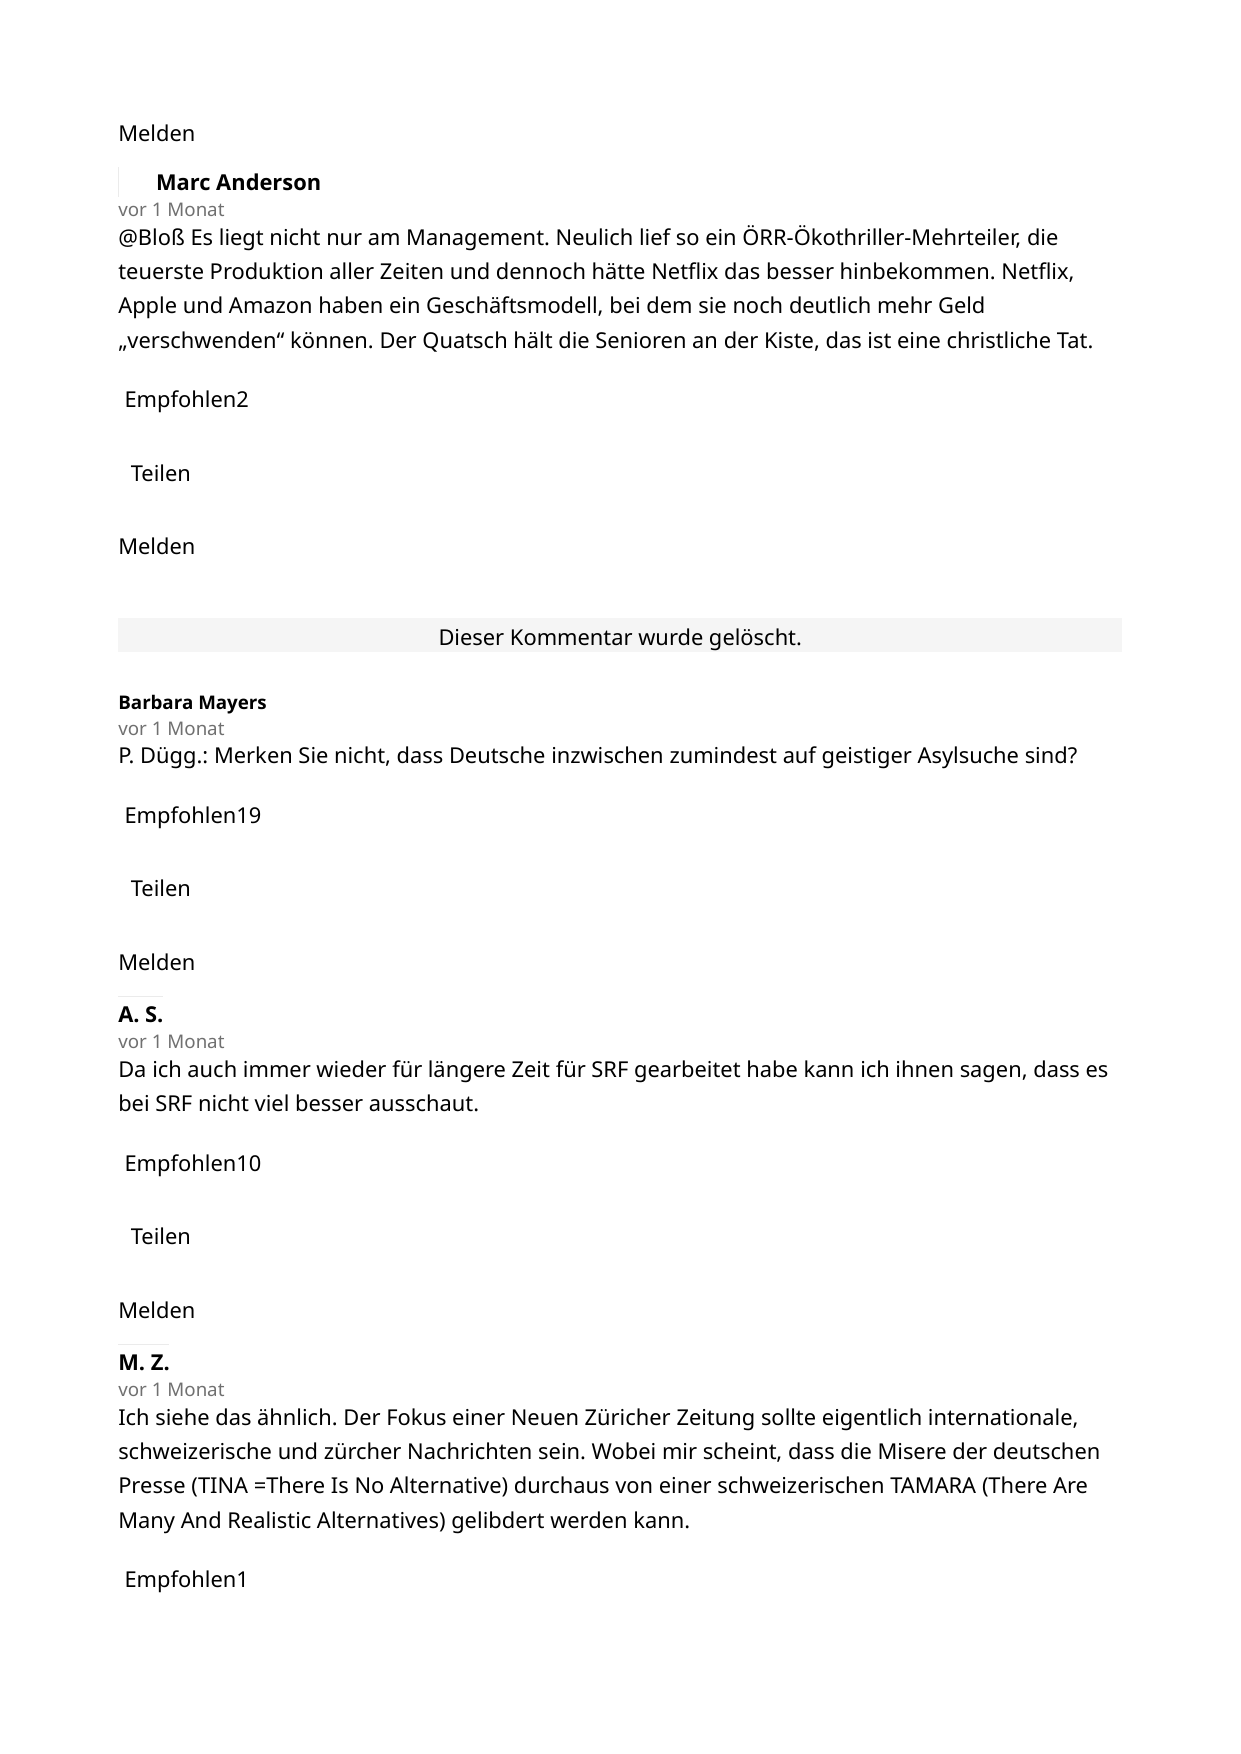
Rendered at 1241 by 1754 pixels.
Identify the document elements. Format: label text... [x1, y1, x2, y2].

text Da ich auch immer wieder für längere Zeit für SRF gearbeitet habe kann ich ihnen sagen, dass es bei SRF nicht viel besser ausschaut. [118, 1054, 1122, 1118]
text @Bloß Es liegt nicht nur am Management. Neulich lief so ein ÖRR-Ökothriller-Mehrteiler, die teuerste Produktion aller Zeiten und dennoch hätte Netflix das besser hinbekommen. Netflix, Apple und Amazon haben ein Geschäftsmodell, bei dem sie noch deutlich mehr Geld „verschwenden“ können. Der Quatsch hält die Senioren an der Kiste, das ist eine christliche Tat. [118, 222, 1122, 354]
text Empfohlen19 [124, 800, 1122, 829]
text Ich siehe das ähnlich. Der Fokus einer Neuen Züricher Zeitung sollte eigentlich internationale, schweizerische und zürcher Nachrichten sein. Wobei mir scheint, dass die Misere der deutschen Presse (TINA =There Is No Alternative) durchaus von einer schweizerischen TAMARA (There Are Many And Realistic Alternatives) gelibdert werden kann. [118, 1402, 1122, 1534]
text Barbara Mayers [118, 689, 1109, 715]
text Teilen [131, 1221, 1122, 1251]
text Melden [118, 947, 1122, 977]
text Marc Anderson [119, 167, 1109, 197]
text vor 1 Monat [118, 1377, 1122, 1402]
text vor 1 Monat [118, 715, 1122, 741]
text Empfohlen1 [124, 1564, 1122, 1594]
text vor 1 Monat [118, 197, 1122, 222]
text vor 1 Monat [118, 1029, 1122, 1054]
text M. Z. [118, 1344, 1109, 1377]
text Teilen [131, 873, 1122, 903]
text Teilen [131, 458, 1122, 487]
text Melden [118, 118, 1122, 148]
text Empfohlen2 [124, 384, 1122, 414]
text A. S. [118, 996, 1109, 1029]
text P. Dügg.: Merken Sie nicht, dass Deutsche inzwischen zumindest auf geistiger Asylsuche sind? [118, 741, 1122, 770]
text Melden [118, 531, 1122, 561]
text Dieser Kommentar wurde gelöscht. [118, 618, 1122, 652]
text Empfohlen10 [124, 1148, 1122, 1177]
text Melden [118, 1295, 1122, 1325]
